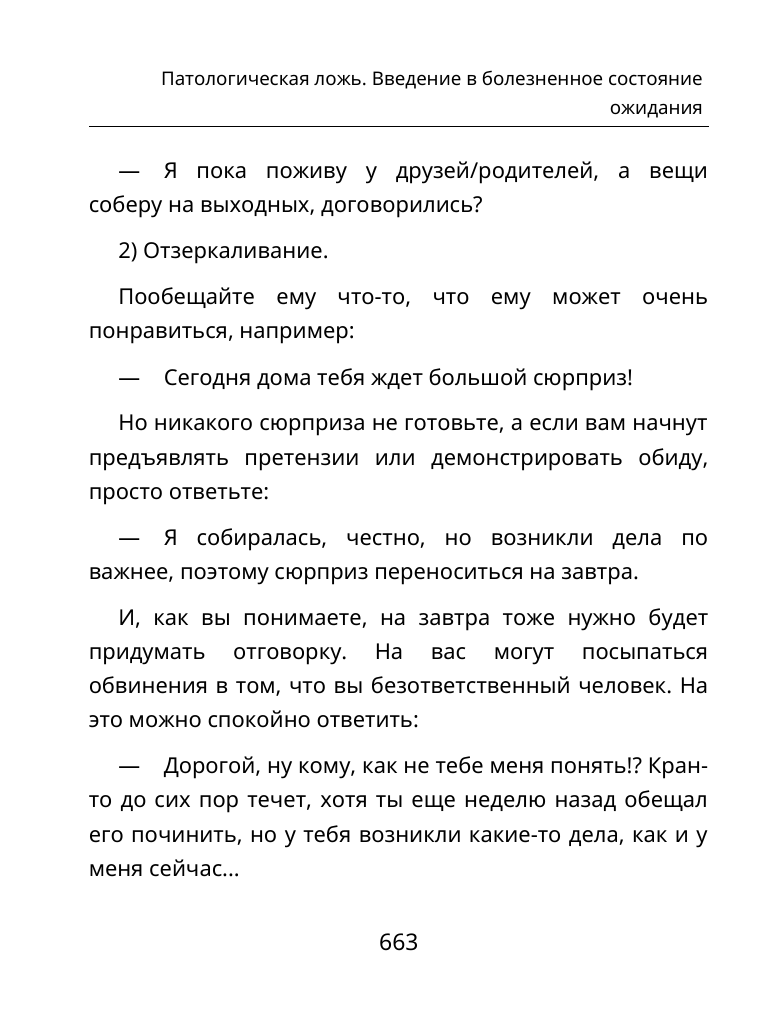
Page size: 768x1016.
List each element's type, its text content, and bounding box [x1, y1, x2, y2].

list Я собиралась, честно, но возникли дела по важнее, поэтому сюрприз переноситься на завтра. [88, 522, 709, 586]
text 2) Отзеркаливание. [88, 235, 709, 265]
list Я пока поживу у друзей/родителей, а вещи соберу на выходных, договорились? [88, 155, 709, 219]
list Сегодня дома тебя ждет большой сюрприз! [88, 361, 709, 391]
list Дорогой, ну кому, как не тебе меня понять!? Кран-то до сих пор течет, хотя ты еще неделю назад обещал его починить, но у тебя возникли какие-то дела, как и у меня сейчас... [88, 750, 709, 882]
text Пообещайте ему что-то, что ему может очень понравиться, например: [88, 281, 709, 345]
text Но никакого сюрприза не готовьте, а если вам начнут предъявлять претензии или демонстрировать обиду, просто ответьте: [88, 407, 709, 506]
text И, как вы понимаете, на завтра тоже нужно будет придумать отговорку. На вас могут посыпаться обвинения в том, что вы безответственный человек. На это можно спокойно ответить: [88, 602, 709, 734]
